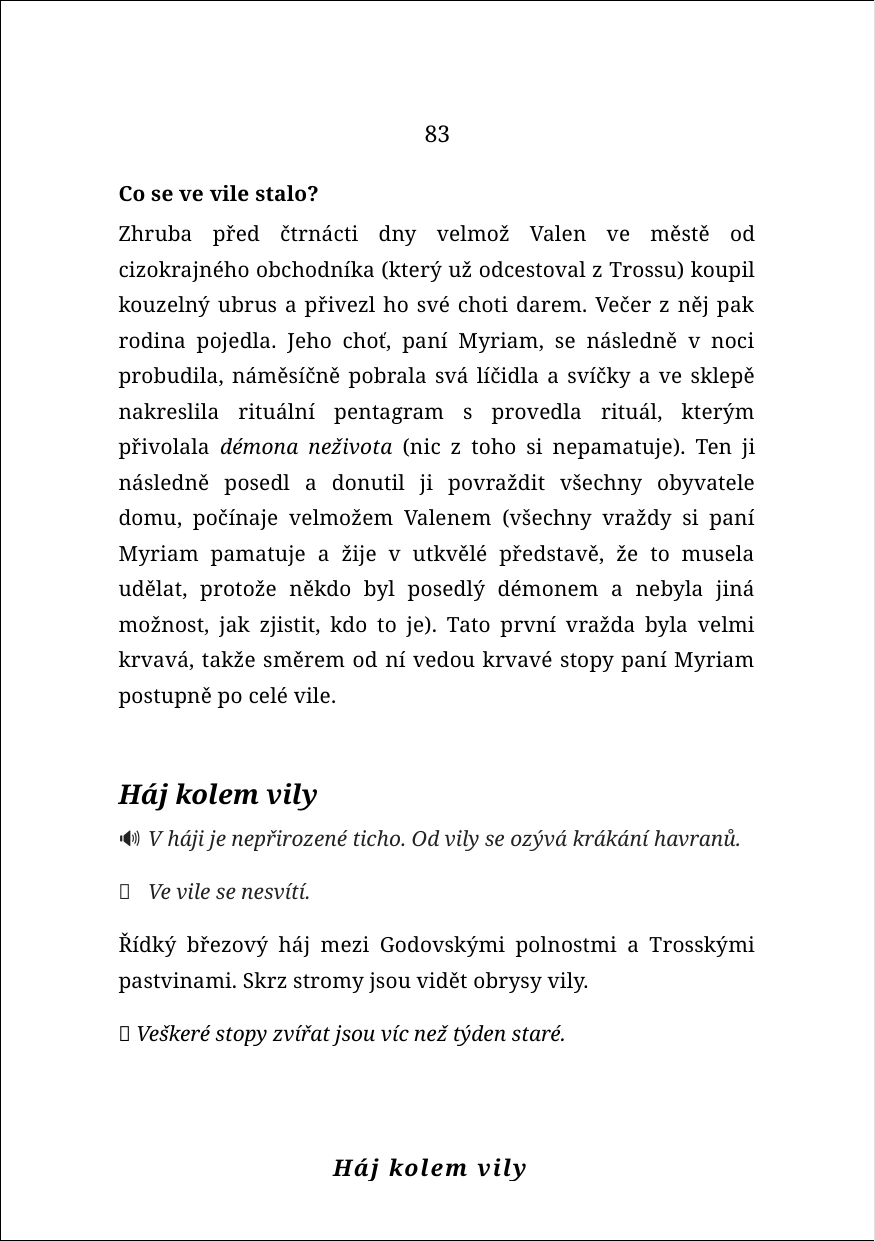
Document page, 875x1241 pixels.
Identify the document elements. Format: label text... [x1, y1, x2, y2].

text 💡 Ve vile se nesvítí. [118, 877, 756, 906]
subtitle Co se ve vile stalo? [118, 179, 756, 207]
subtitle Háj kolem vily [118, 776, 756, 812]
text Řídký březový háj mezi Godovskými polnostmi a Trosskými pastvinami. Skrz stromy jsou vidět obrysy vily. [118, 931, 756, 994]
text Zhruba před čtrnácti dny velmož Valen ve městě od cizokrajného obchodníka (který už odcestoval z Trossu) koupil kouzelný ubrus a přivezl ho své choti darem. Večer z něj pak rodina pojedla. Jeho choť, paní Myriam, se následně v noci probudila, náměsíčně pobrala svá líčidla a svíčky a ve sklepě nakreslila rituální pentagram s provedla rituál, kterým přivolala démona neživota (nic z toho si nepamatuje). Ten ji následně posedl a donutil ji povraždit všechny obyvatele domu, počínaje velmožem Valenem (všechny vraždy si paní Myriam pamatuje a žije v utkvělé představě, že to musela udělat, protože někdo byl posedlý démonem a nebyla jiná možnost, jak zjistit, kdo to je). Tato první vražda byla velmi krvavá, takže směrem od ní vedou krvavé stopy paní Myriam postupně po celé vile. [118, 219, 756, 709]
text 👣 Veškeré stopy zvířat jsou víc než týden staré. [118, 1019, 756, 1048]
text 🔊 V háji je nepřirozené ticho. Od vily se ozývá krákání havranů. [118, 824, 756, 853]
